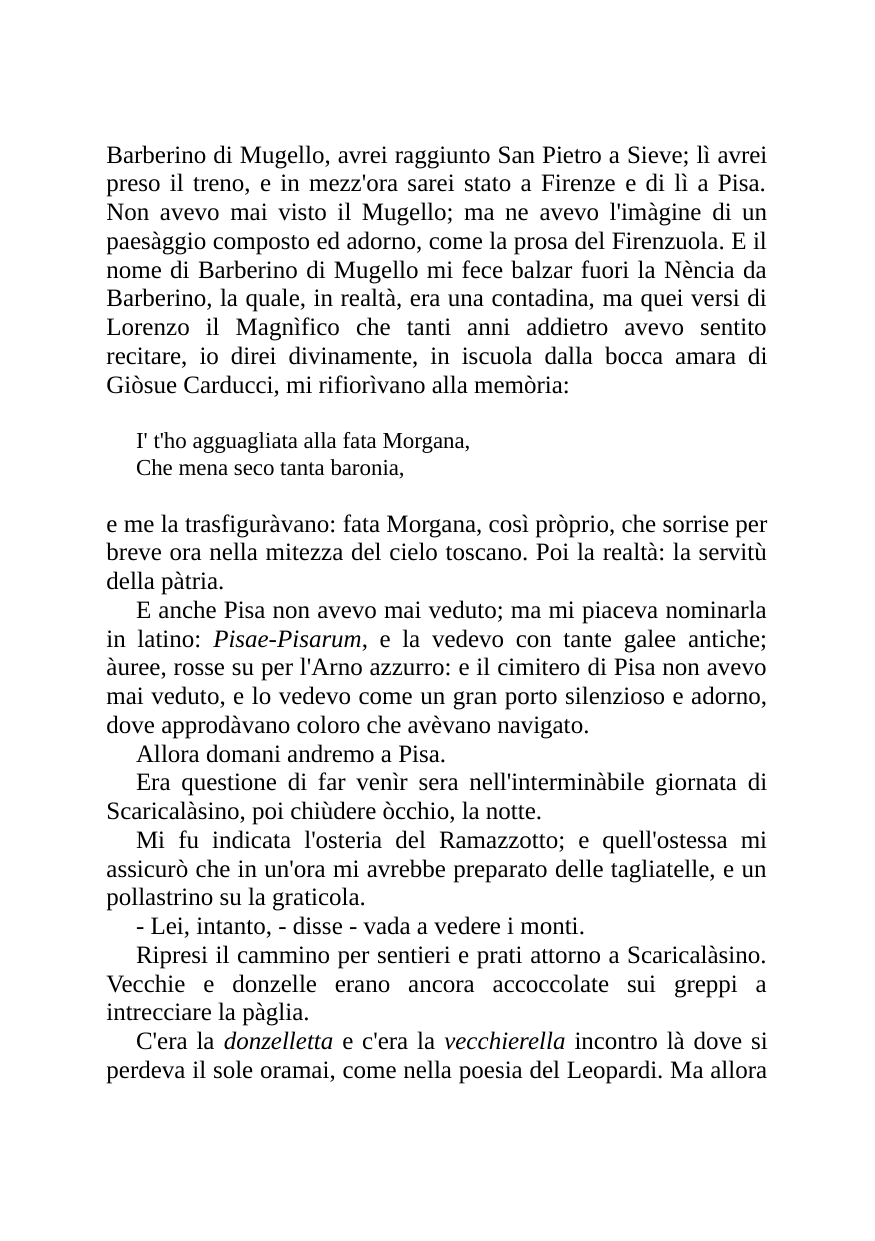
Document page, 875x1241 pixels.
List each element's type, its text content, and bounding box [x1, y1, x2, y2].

text Barberino di Mugello, avrei raggiunto San Pietro a Sieve; lì avrei preso il treno, e in mezz'ora sarei stato a Firenze e di lì a Pisa. Non avevo mai visto il Mugello; ma ne avevo l'imàgine di un paesàggio composto ed adorno, come la prosa del Firenzuola. E il nome di Barberino di Mugello mi fece balzar fuori la Nència da Barberino, la quale, in realtà, era una contadina, ma quei versi di Lorenzo il Magnìfico che tanti anni addietro avevo sentito recitare, io direi divinamente, in iscuola dalla bocca amara di Giòsue Carducci, mi rifiorìvano alla memòria: [106, 140, 768, 398]
text Era questione di far venìr sera nell'interminàbile giornata di Scaricalàsino, poi chiùdere òcchio, la notte. [106, 767, 768, 825]
text Mi fu indicata l'osteria del Ramazzotto; e quell'ostessa mi assicurò che in un'ora mi avrebbe preparato delle tagliatelle, e un pollastrino su la graticola. [106, 825, 768, 911]
text Allora domani andremo a Pisa. [106, 739, 768, 767]
text E anche Pisa non avevo mai veduto; ma mi piaceva nominarla in latino: Pisae-Pisarum, e la vedevo con tante galee antiche; àuree, rosse su per l'Arno azzurro: e il cimitero di Pisa non avevo mai veduto, e lo vedevo come un gran porto silenzioso e adorno, dove approdàvano coloro che avèvano navigato. [106, 595, 768, 739]
text e me la trasfiguràvano: fata Morgana, così pròprio, che sorrise per breve ora nella mitezza del cielo toscano. Poi la realtà: la servitù della pàtria. [106, 509, 768, 595]
text - Lei, intanto, - disse - vada a vedere i monti. [106, 911, 768, 940]
text Ripresi il cammino per sentieri e prati attorno a Scaricalàsino. Vecchie e donzelle erano ancora accoccolate sui greppi a intrecciare la pàglia. [106, 940, 768, 1026]
text I' t'ho agguagliata alla fata Morgana, [106, 427, 768, 454]
text Che mena seco tanta baronia, [106, 454, 768, 480]
text C'era la donzelletta e c'era la vecchierella incontro là dove si perdeva il sole oramai, come nella poesia del Leopardi. Ma allora [106, 1026, 768, 1084]
